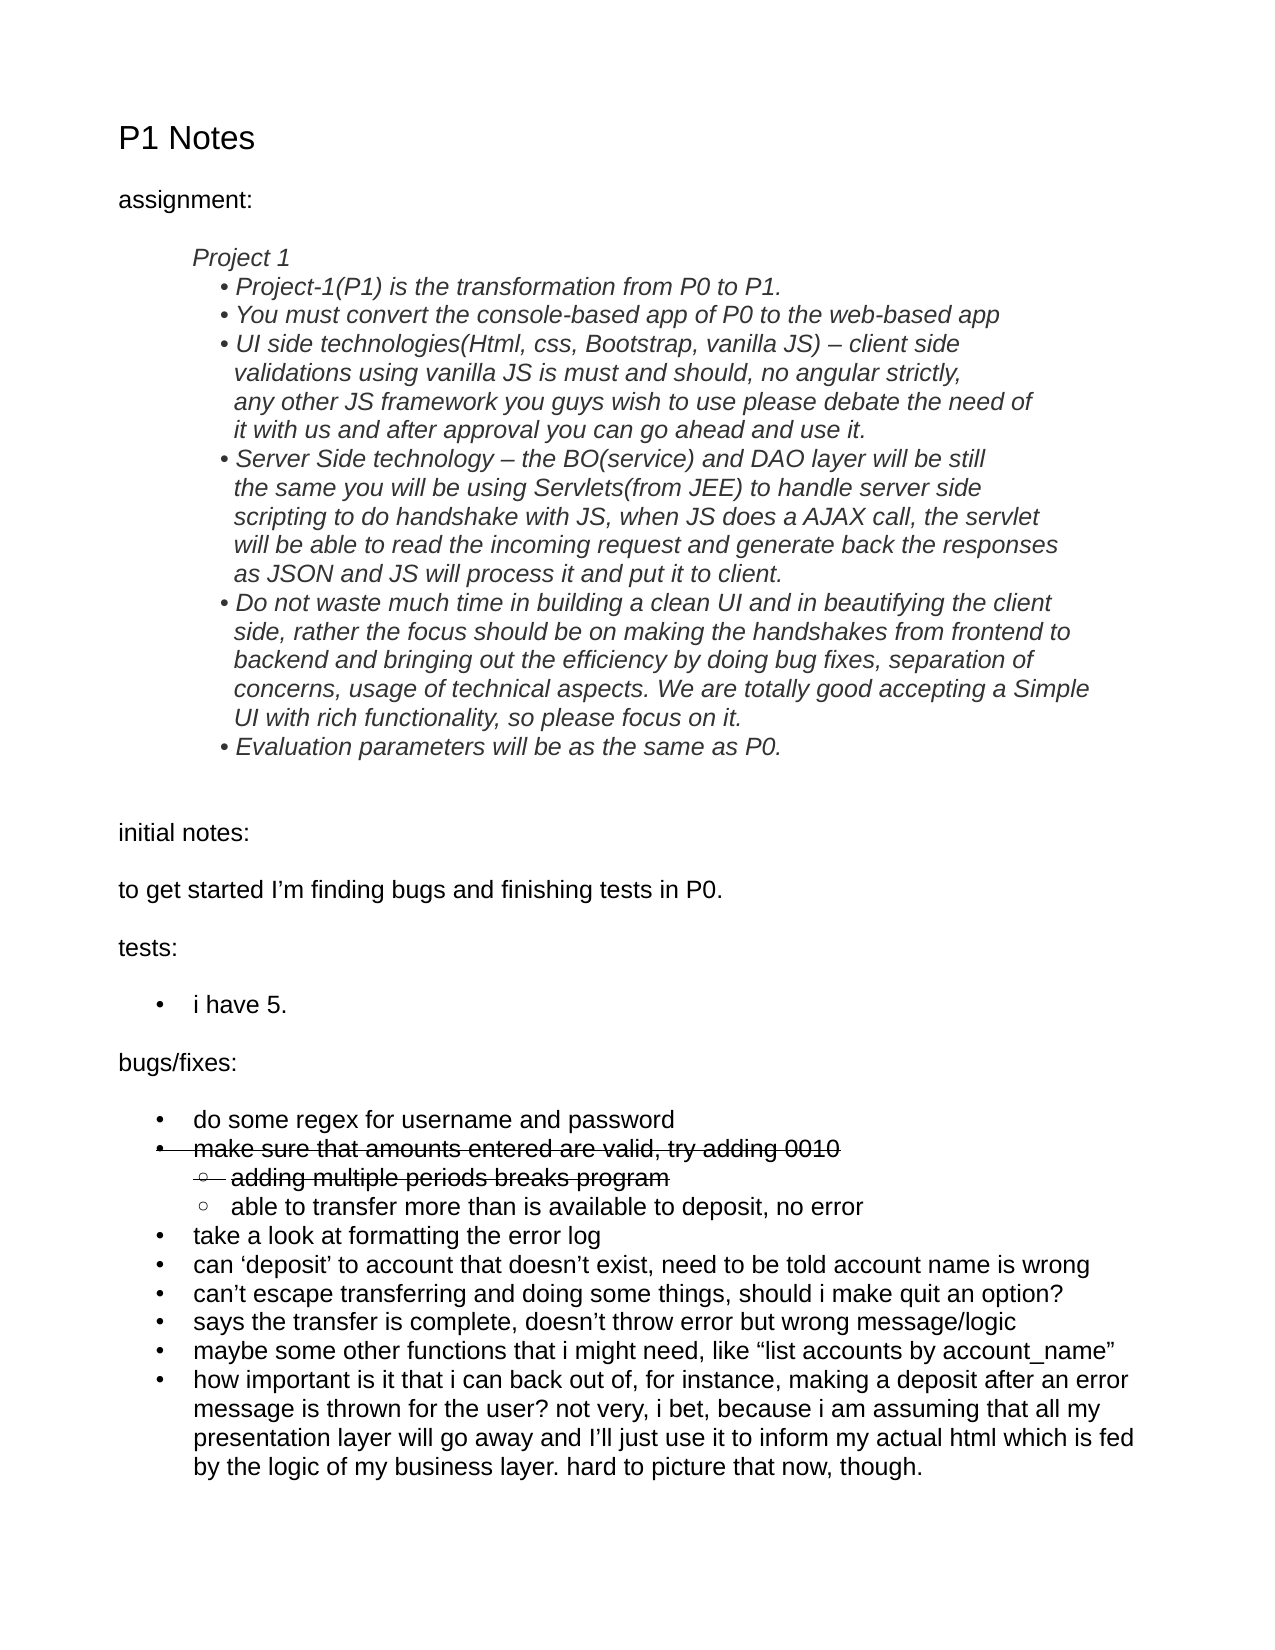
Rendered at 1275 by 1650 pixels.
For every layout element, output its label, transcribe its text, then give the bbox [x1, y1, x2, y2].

text any other JS framework you guys wish to use please debate the need of [192, 387, 1157, 415]
text P1 Notes [118, 118, 1157, 157]
text • You must convert the console-based app of P0 to the web-based app [192, 300, 1157, 329]
text concerns, usage of technical aspects. We are totally good accepting a Simple [192, 674, 1157, 703]
list says the transfer is complete, doesn’t throw error but wrong message/logic [156, 1307, 1157, 1336]
text to get started I’m finding bugs and finishing tests in P0. [118, 875, 1157, 904]
list can ‘deposit’ to account that doesn’t exist, need to be told account name is wrong [156, 1250, 1157, 1278]
text tests: [118, 933, 1157, 962]
text validations using vanilla JS is must and should, no angular strictly, [192, 358, 1157, 387]
list maybe some other functions that i might need, like “list accounts by account_name” [156, 1336, 1157, 1365]
text • Project-1(P1) is the transformation from P0 to P1. [192, 272, 1157, 300]
list take a look at formatting the error log [156, 1221, 1157, 1250]
list do some regex for username and password [156, 1105, 1157, 1134]
list adding multiple periods breaks program [193, 1163, 1157, 1192]
text it with us and after approval you can go ahead and use it. [192, 415, 1157, 444]
text assignment: [118, 185, 1157, 214]
text • Server Side technology – the BO(service) and DAO layer will be still [192, 444, 1157, 473]
text • UI side technologies(Html, css, Bootstrap, vanilla JS) – client side [192, 329, 1157, 358]
text as JSON and JS will process it and put it to client. [192, 559, 1157, 588]
text initial notes: [118, 818, 1157, 847]
text the same you will be using Servlets(from JEE) to handle server side [192, 473, 1157, 502]
text Project 1 [192, 243, 1157, 272]
list make sure that amounts entered are valid, try adding 0010 [156, 1134, 1157, 1163]
text will be able to read the incoming request and generate back the responses [192, 530, 1157, 559]
text • Evaluation parameters will be as the same as P0. [192, 732, 1157, 760]
text scripting to do handshake with JS, when JS does a AJAX call, the servlet [192, 502, 1157, 530]
text side, rather the focus should be on making the handshakes from frontend to [192, 617, 1157, 645]
text bugs/fixes: [118, 1048, 1157, 1077]
list how important is it that i can back out of, for instance, making a deposit after an error message is thrown for the user? not very, i bet, because i am assuming that all my presentation layer will go away and I’ll just use it to inform my actual html which is fed by the logic of my business layer. hard to picture that now, though. [156, 1365, 1157, 1480]
text backend and bringing out the efficiency by doing bug fixes, separation of [192, 645, 1157, 674]
list i have 5. [156, 990, 1157, 1019]
text UI with rich functionality, so please focus on it. [192, 703, 1157, 732]
list can’t escape transferring and doing some things, should i make quit an option? [156, 1278, 1157, 1307]
list able to transfer more than is available to deposit, no error [193, 1192, 1157, 1221]
text • Do not waste much time in building a clean UI and in beautifying the client [192, 588, 1157, 617]
